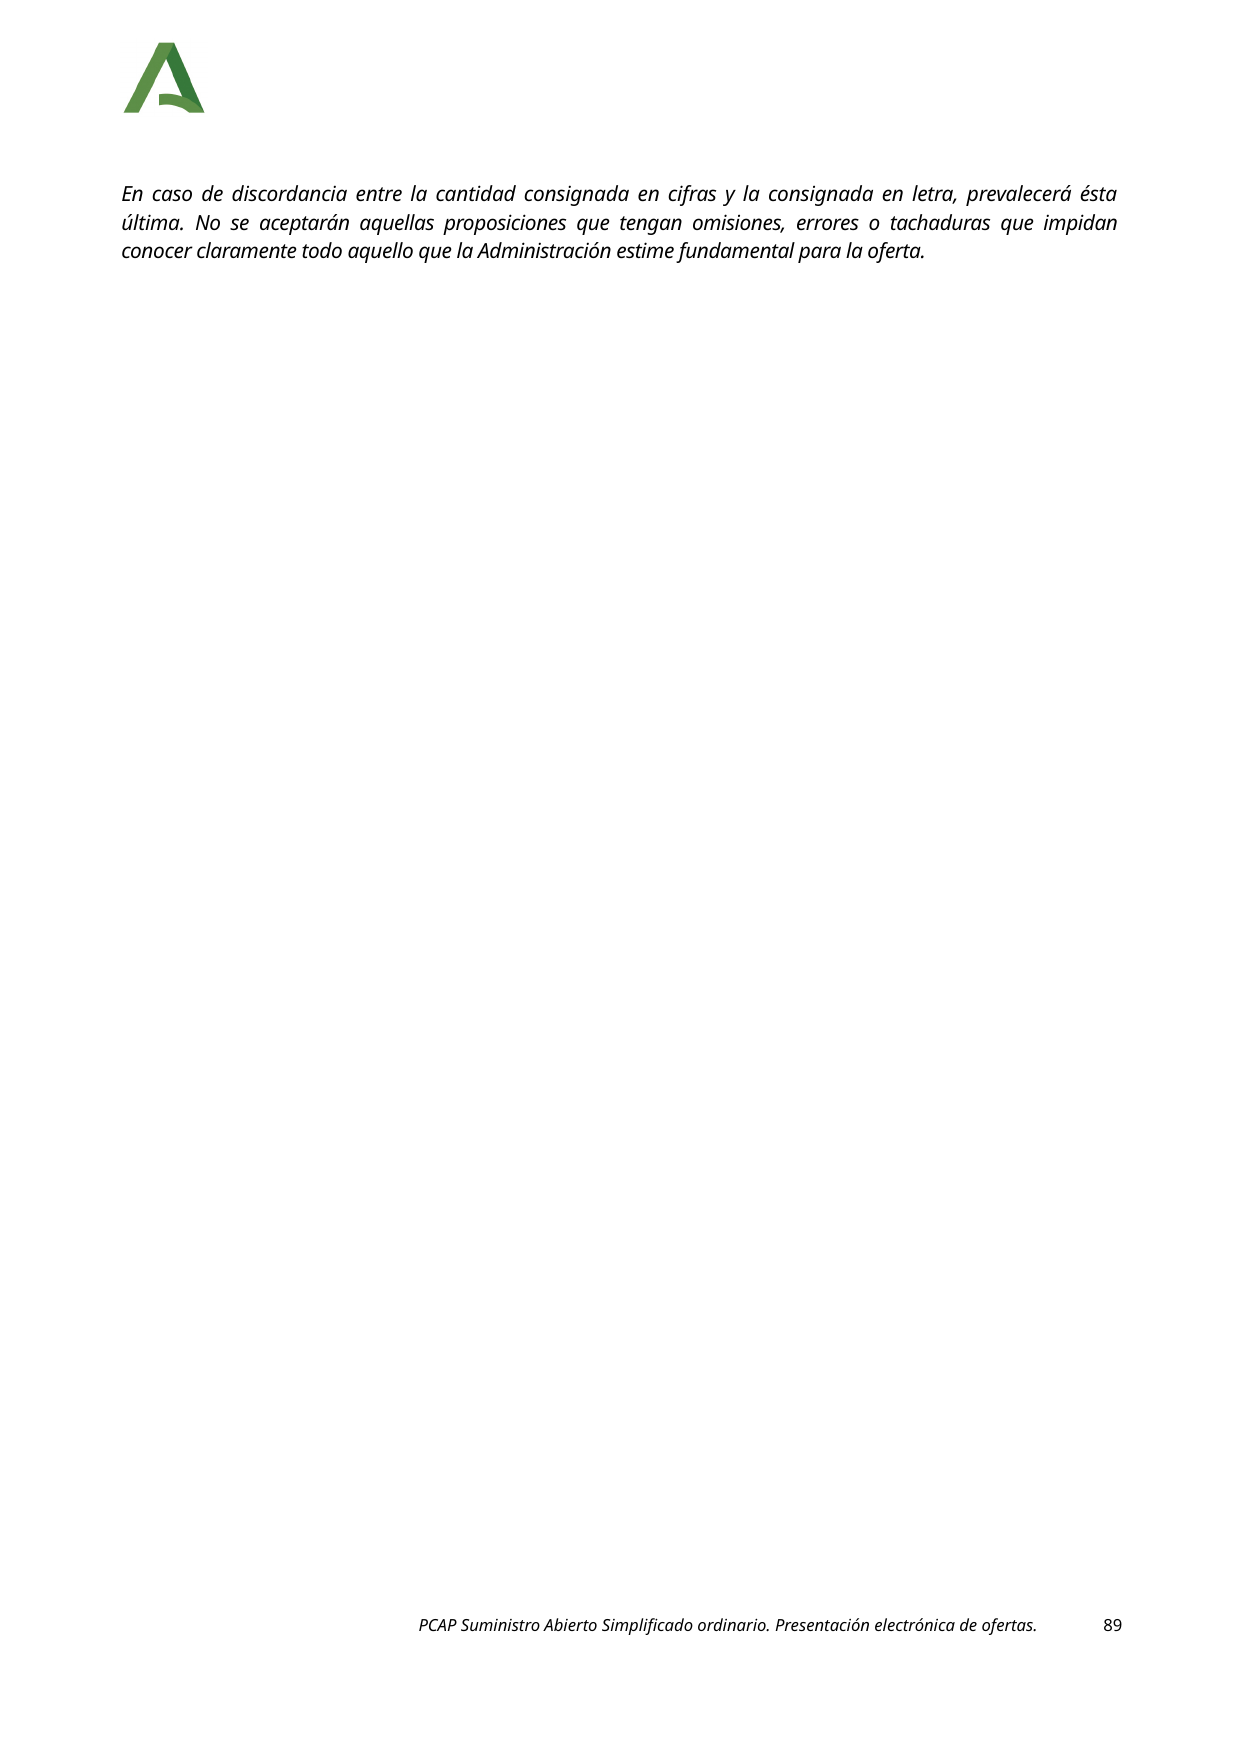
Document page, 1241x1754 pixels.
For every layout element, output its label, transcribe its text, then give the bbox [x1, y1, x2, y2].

picture [119, 38, 209, 117]
text En caso de discordancia entre la cantidad consignada en cifras y la consignada en letra, prevalecerá ésta última. No se aceptarán aquellas proposiciones que tengan omisiones, errores o tachaduras que impidan conocer claramente todo aquello que la Administración estime fundamental para la oferta. [118, 176, 1122, 267]
